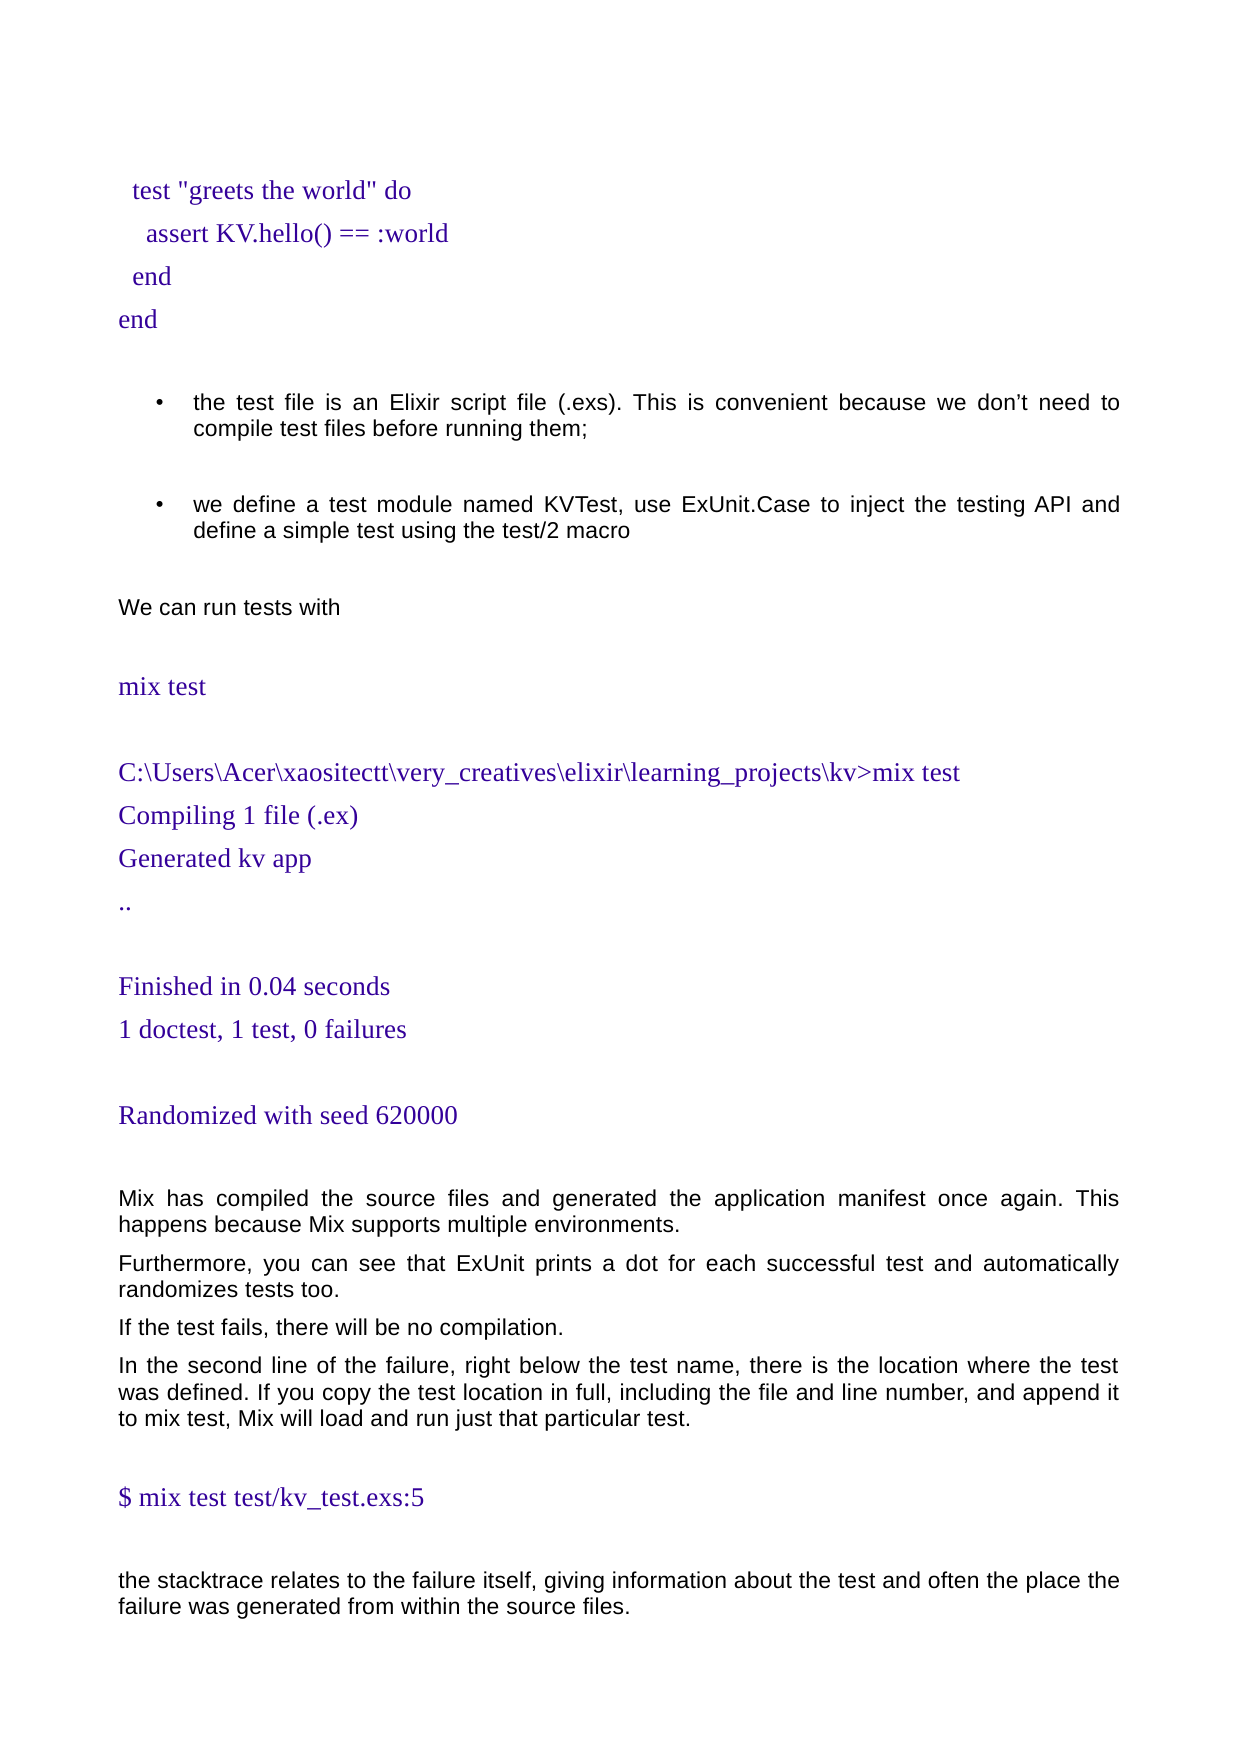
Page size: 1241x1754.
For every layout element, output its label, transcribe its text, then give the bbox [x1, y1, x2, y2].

text Randomized with seed 620000 [118, 1099, 1122, 1130]
text end [118, 260, 1122, 291]
text Generated kv app [118, 842, 1122, 873]
text If the test fails, there will be no compilation. [118, 1314, 1122, 1340]
text Finished in 0.04 seconds [118, 970, 1122, 1002]
text C:\Users\Acer\xaositectt\very_creatives\elixir\learning_projects\kv>mix test [118, 756, 1122, 787]
list the test file is an Elixir script file (.exs). This is convenient because we don’t need to compile test files before running them; [156, 388, 1122, 441]
text Furthermore, you can see that ExUnit prints a dot for each successful test and automatically randomizes tests too. [118, 1249, 1122, 1302]
text 1 doctest, 1 test, 0 failures [118, 1013, 1122, 1044]
text mix test [118, 670, 1122, 701]
text test "greets the world" do [118, 174, 1122, 205]
text assert KV.hello() == :world [118, 217, 1122, 248]
text Compiling 1 file (.ex) [118, 799, 1122, 830]
text end [118, 303, 1122, 334]
text .. [118, 884, 1122, 916]
list we define a test module named KVTest, use ExUnit.Case to inject the testing API and define a simple test using the test/2 macro [156, 491, 1122, 544]
text In the second line of the failure, right below the test name, there is the location where the test was defined. If you copy the test location in full, including the file and line number, and append it to mix test, Mix will load and run just that particular test. [118, 1352, 1122, 1431]
text $ mix test test/kv_test.exs:5 [118, 1481, 1122, 1512]
text the stacktrace relates to the failure itself, giving information about the test and often the place the failure was generated from within the source files. [118, 1567, 1122, 1619]
text Mix has compiled the source files and generated the application manifest once again. This happens because Mix supports multiple environments. [118, 1185, 1122, 1238]
text We can run tests with [118, 594, 1122, 620]
